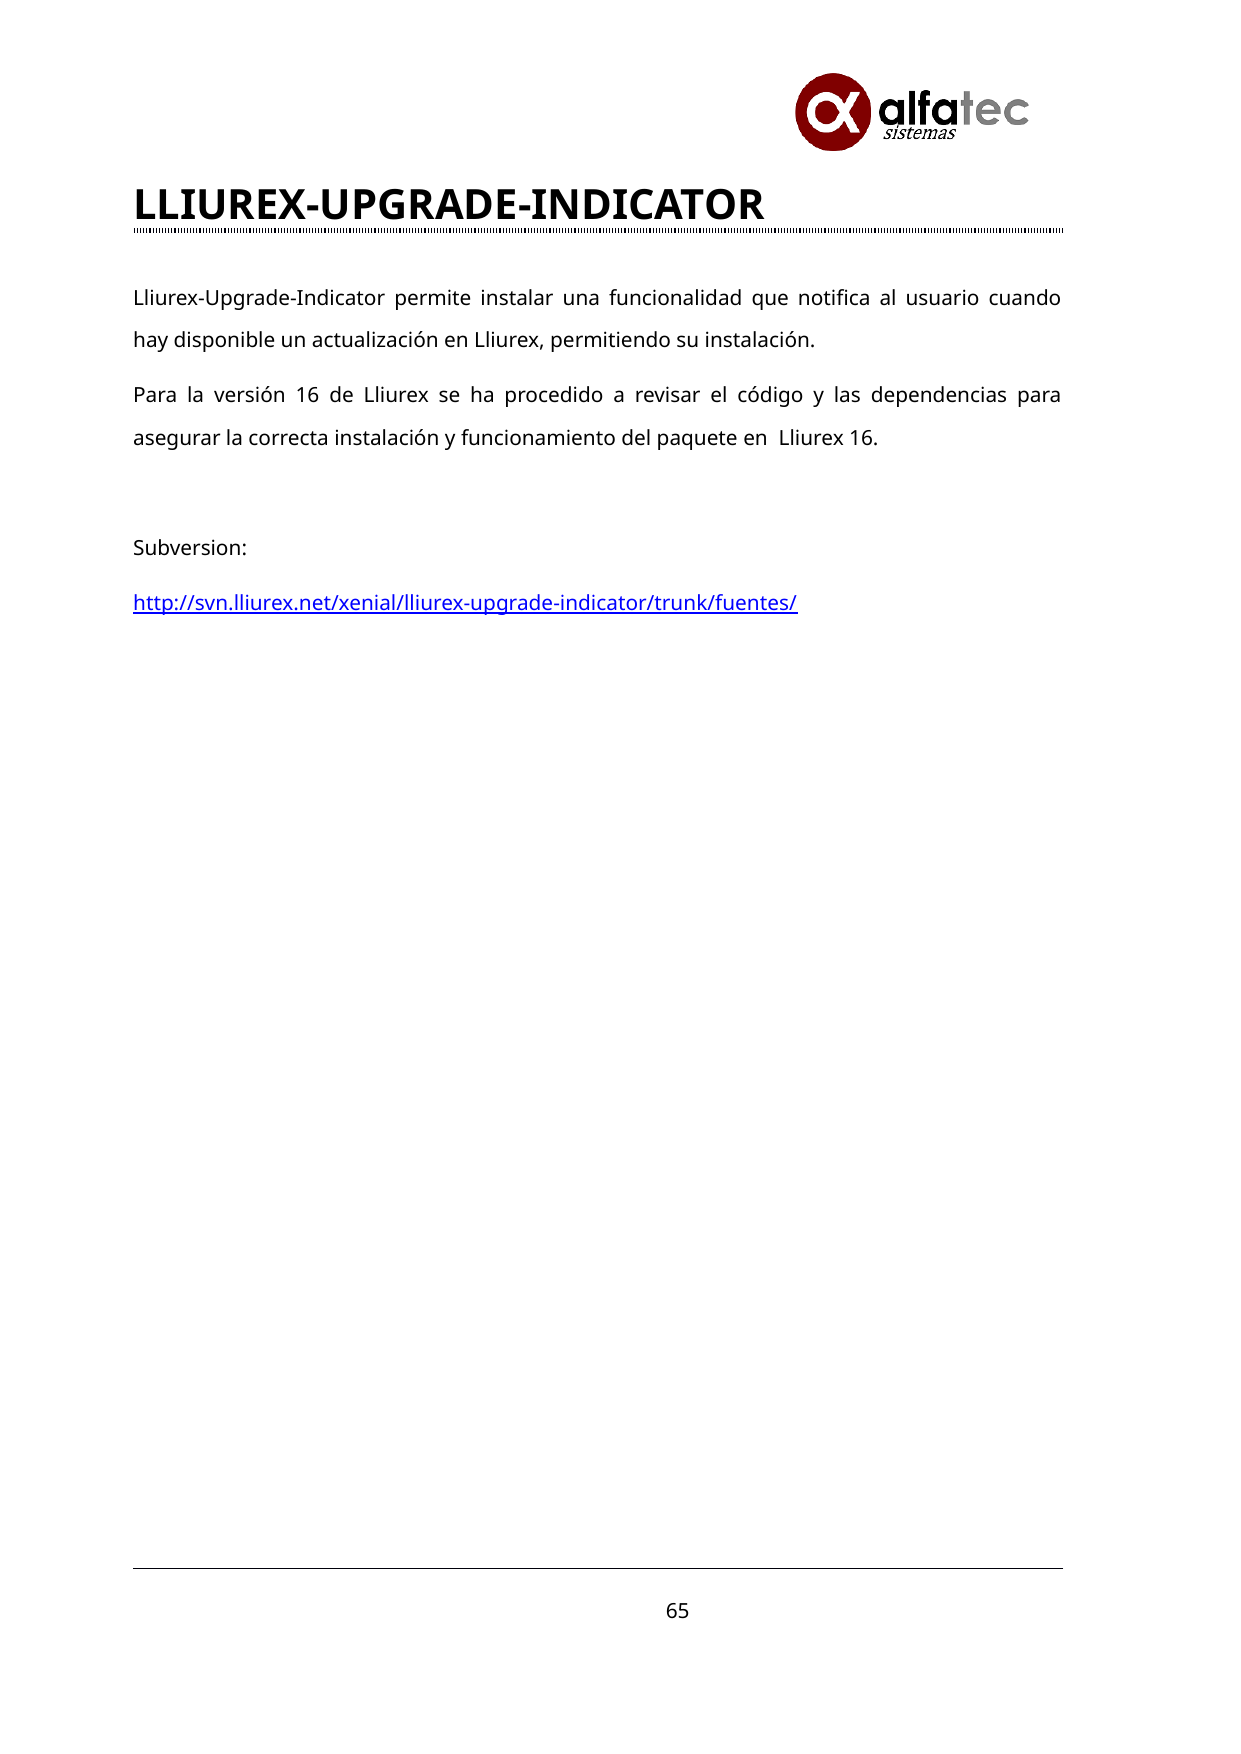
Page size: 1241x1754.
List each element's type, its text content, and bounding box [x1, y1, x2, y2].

subtitle LLIUREX-UPGRADE-INDICATOR [133, 193, 1063, 233]
text Para la versión 16 de Lliurex se ha procedido a revisar el código y las dependencias para asegurar la correcta instalación y funcionamiento del paquete en Lliurex 16. [133, 380, 1063, 451]
text http://svn.lliurex.net/xenial/lliurex-upgrade-indicator/trunk/fuentes/ [133, 588, 1063, 617]
picture [795, 73, 1031, 151]
text Lliurex-Upgrade-Indicator permite instalar una funcionalidad que notifica al usuario cuando hay disponible un actualización en Lliurex, permitiendo su instalación. [133, 283, 1063, 354]
text Subversion: [133, 533, 1063, 562]
